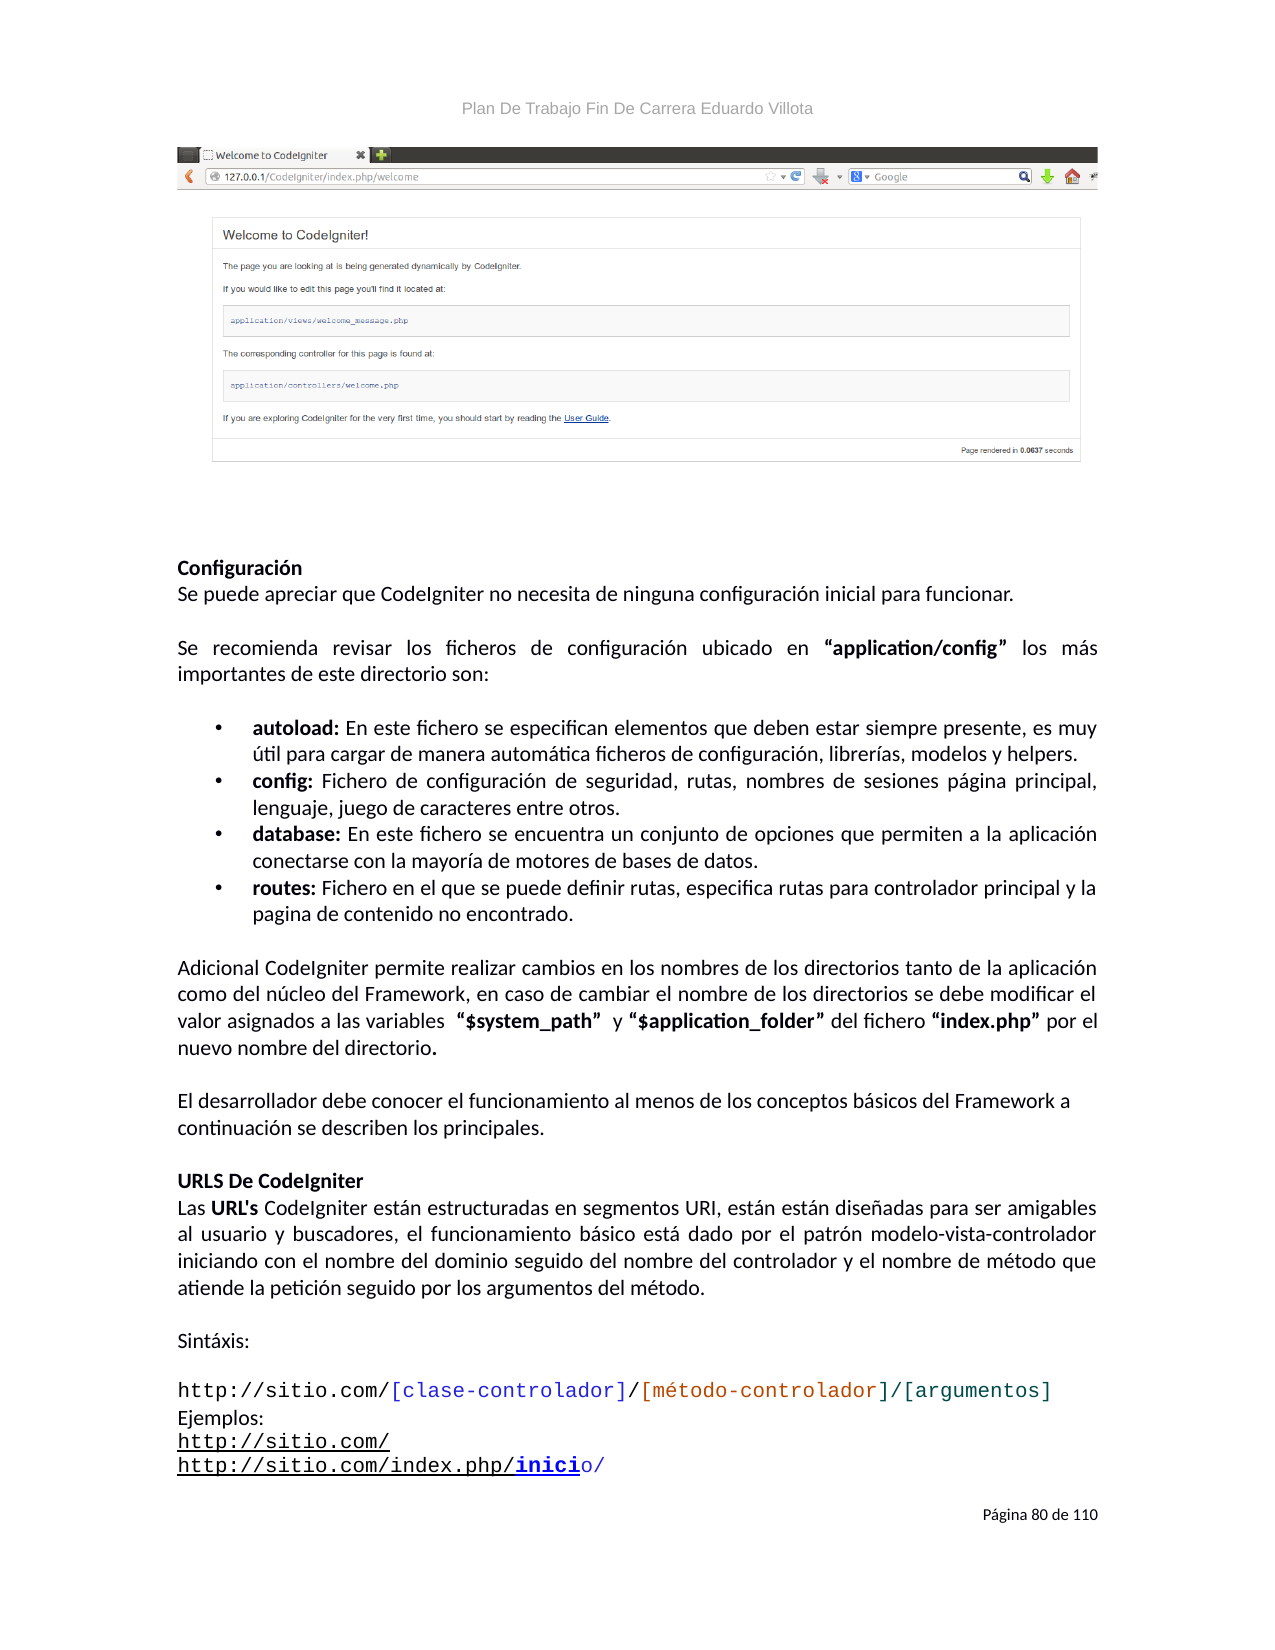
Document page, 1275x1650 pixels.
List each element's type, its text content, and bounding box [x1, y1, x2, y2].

text El desarrollador debe conocer el funcionamiento al menos de los conceptos básicos del Framework a continuación se describen los principales. [177, 1087, 1098, 1140]
text http://sitio.com/ [177, 1431, 1098, 1454]
text Configuración [177, 554, 1098, 580]
list routes: Fichero en el que se puede definir rutas, especifica rutas para controlador principal y la pagina de contenido no encontrado. [215, 874, 1098, 927]
text http://sitio.com/index.php/inicio/ [177, 1454, 1098, 1479]
text Sintáxis: [177, 1327, 1098, 1354]
list config: Fichero de configuración de seguridad, rutas, nombres de sesiones página principal, lenguaje, juego de caracteres entre otros. [215, 767, 1098, 820]
text Adicional CodeIgniter permite realizar cambios en los nombres de los directorios tanto de la aplicación como del núcleo del Framework, en caso de cambiar el nombre de los directorios se debe modificar el valor asignados a las variables “$system_path” y “$application_folder” del fichero “index.php” por el nuevo nombre del directorio. [177, 954, 1098, 1060]
text Las URL's CodeIgniter están estructuradas en segmentos URI, están están diseñadas para ser amigables al usuario y buscadores, el funcionamiento básico está dado por el patrón modelo-vista-controlador iniciando con el nombre del dominio seguido del nombre del controlador y el nombre de método que atiende la petición seguido por los argumentos del método. [177, 1194, 1098, 1300]
text Se recomienda revisar los ficheros de configuración ubicado en “application/config” los más importantes de este directorio son: [177, 634, 1098, 687]
text Se puede apreciar que CodeIgniter no necesita de ninguna configuración inicial para funcionar. [177, 580, 1098, 607]
picture [177, 147, 1098, 474]
list autoload: En este fichero se especifican elementos que deben estar siempre presente, es muy útil para cargar de manera automática ficheros de configuración, librerías, modelos y helpers. [215, 714, 1098, 767]
list database: En este fichero se encuentra un conjunto de opciones que permiten a la aplicación conectarse con la mayoría de motores de bases de datos. [215, 820, 1098, 874]
text Ejemplos: [177, 1404, 1098, 1431]
text http://sitio.com/[clase-controlador]/[método-controlador]/[argumentos] [177, 1380, 1098, 1404]
text URLS De CodeIgniter [177, 1167, 1098, 1194]
